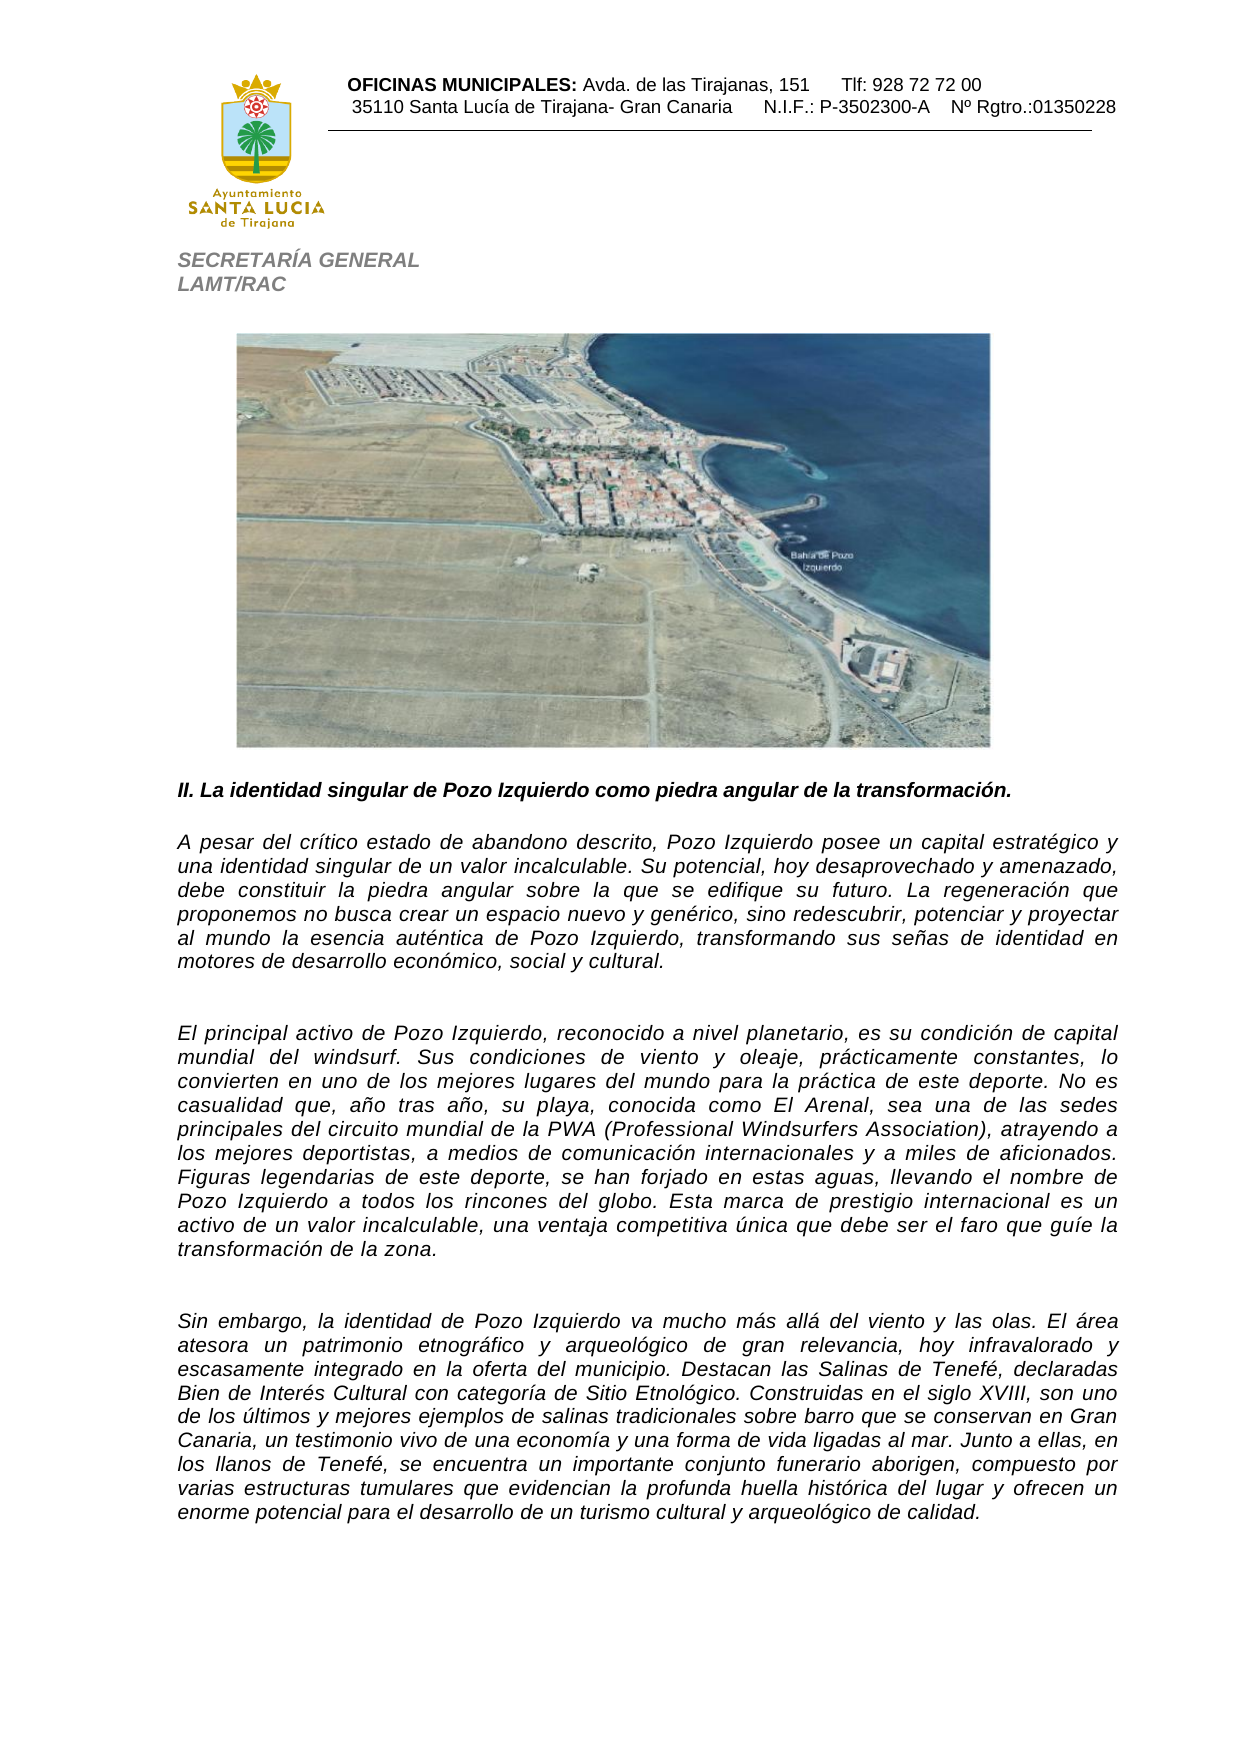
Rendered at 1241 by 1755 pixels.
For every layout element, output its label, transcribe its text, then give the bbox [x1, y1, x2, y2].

text A pesar del crítico estado de abandono descrito, Pozo Izquierdo posee un capital estratégico y una identidad singular de un valor incalculable. Su potencial, hoy desaprovechado y amenazado, debe constituir la piedra angular sobre la que se edifique su futuro. La regeneración que proponemos no busca crear un espacio nuevo y genérico, sino redescubrir, potenciar y proyectar al mundo la esencia auténtica de Pozo Izquierdo, transformando sus señas de identidad en motores de desarrollo económico, social y cultural. [177, 829, 1122, 973]
text II. La identidad singular de Pozo Izquierdo como piedra angular de la transformación. [177, 778, 1122, 802]
text Sin embargo, la identidad de Pozo Izquierdo va mucho más allá del viento y las olas. El área atesora un patrimonio etnográfico y arqueológico de gran relevancia, hoy infravalorado y escasamente integrado en la oferta del municipio. Destacan las Salinas de Tenefé, declaradas Bien de Interés Cultural con categoría de Sitio Etnológico. Construidas en el siglo XVIII, son uno de los últimos y mejores ejemplos de salinas tradicionales sobre barro que se conservan en Gran Canaria, un testimonio vivo de una economía y una forma de vida ligadas al mar. Junto a ellas, en los llanos de Tenefé, se encuentra un importante conjunto funerario aborigen, compuesto por varias estructuras tumulares que evidencian la profunda huella histórica del lugar y ofrecen un enorme potencial para el desarrollo de un turismo cultural y arqueológico de calidad. [177, 1308, 1122, 1524]
text El principal activo de Pozo Izquierdo, reconocido a nivel planetario, es su condición de capital mundial del windsurf. Sus condiciones de viento y oleaje, prácticamente constantes, lo convierten en uno de los mejores lugares del mundo para la práctica de este deporte. No es casualidad que, año tras año, su playa, conocida como El Arenal, sea una de las sedes principales del circuito mundial de la PWA (Professional Windsurfers Association), atrayendo a los mejores deportistas, a medios de comunicación internacionales y a miles de aficionados. Figuras legendarias de este deporte, se han forjado en estas aguas, llevando el nombre de Pozo Izquierdo a todos los rincones del globo. Esta marca de prestigio internacional es un activo de un valor incalculable, una ventaja competitiva única que debe ser el faro que guíe la transformación de la zona. [177, 1021, 1122, 1261]
